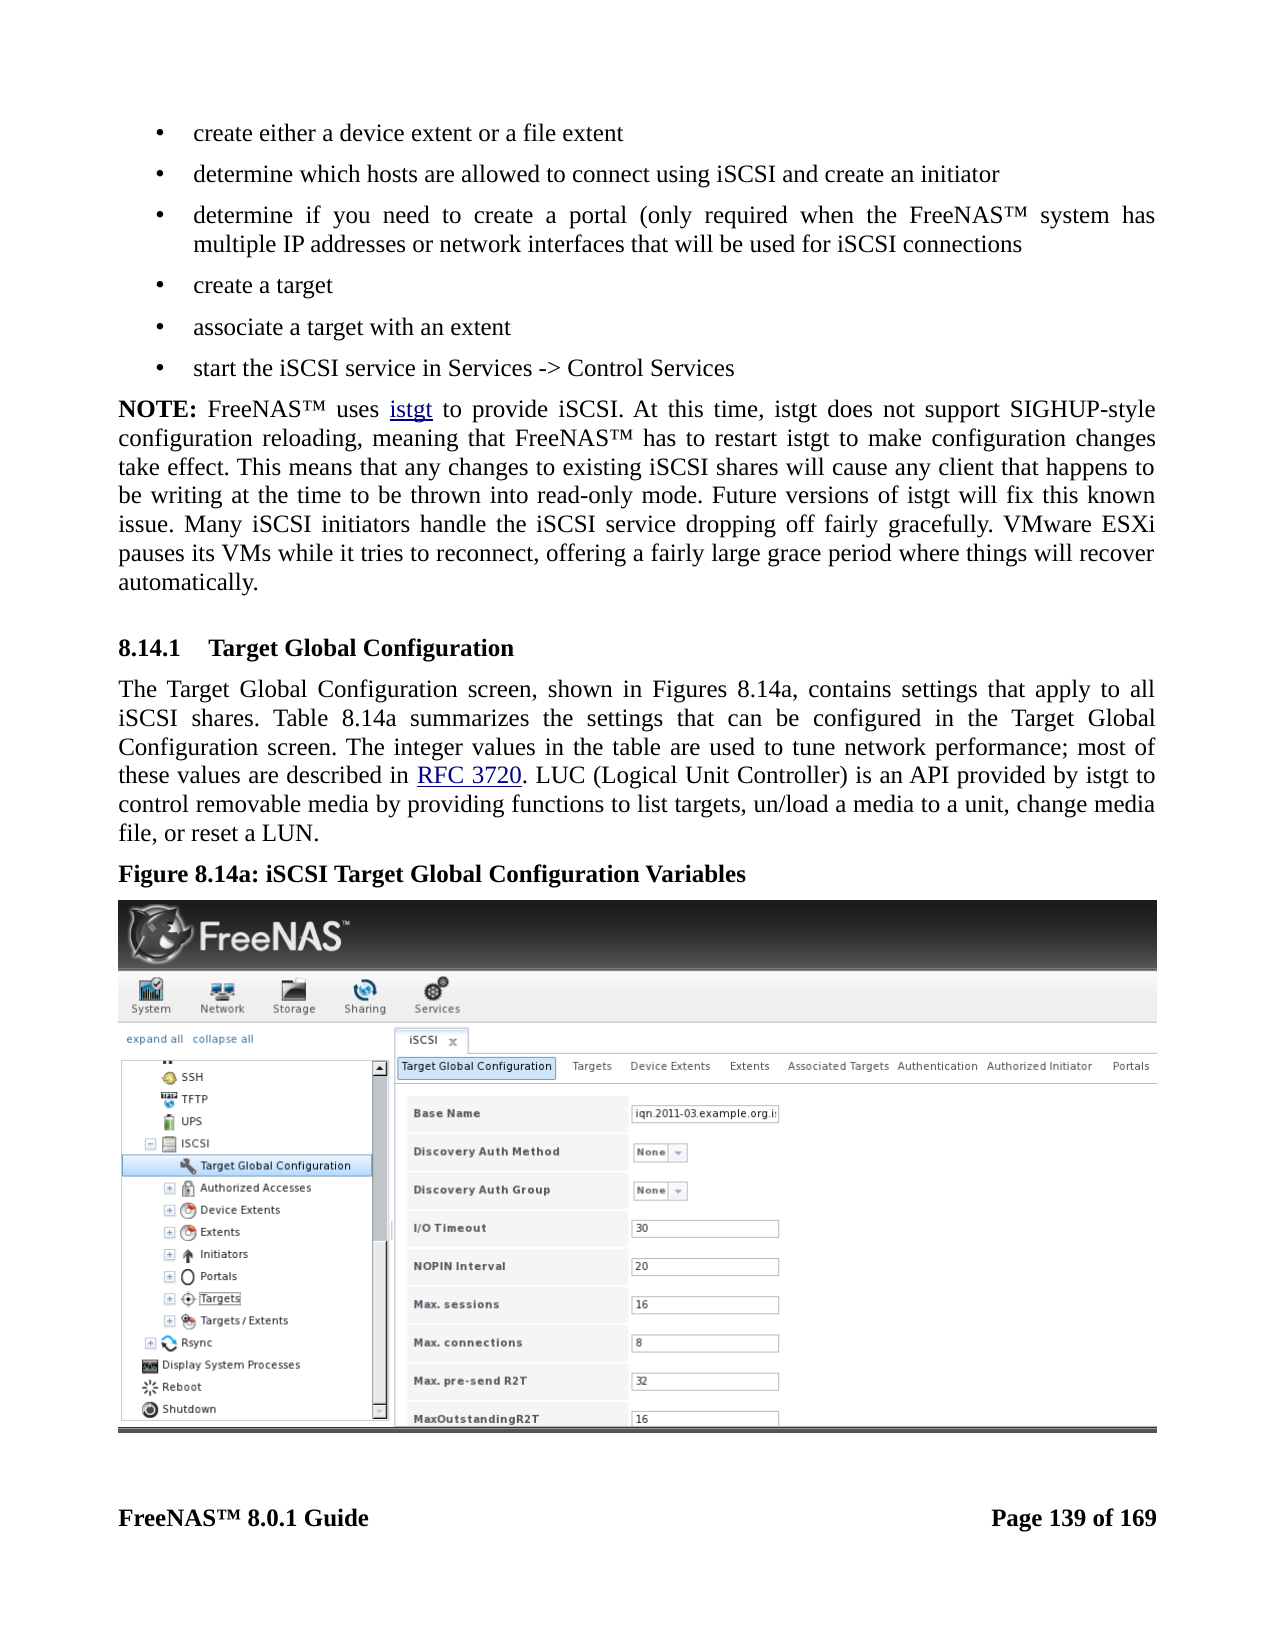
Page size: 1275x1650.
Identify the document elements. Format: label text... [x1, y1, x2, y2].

list create either a device extent or a file extent [156, 118, 1157, 147]
text NOTE: FreeNAS™ uses istgt to provide iSCSI. At this time, istgt does not support SIGHUP-style configuration reloading, meaning that FreeNAS™ has to restart istgt to make configuration changes take effect. This means that any changes to existing iSCSI shares will cause any client that happens to be writing at the time to be thrown into read-only mode. Future versions of istgt will fix this known issue. Many iSCSI initiators handle the iSCSI service dropping off fairly gracefully. VMware ESXi pauses its VMs while it tries to reconnect, offering a fairly large grace period where things will recover automatically. [118, 394, 1157, 596]
subtitle Target Global Configuration [118, 633, 1157, 662]
list determine if you need to create a portal (only required when the FreeNAS™ system has multiple IP addresses or network interfaces that will be used for iSCSI connections [156, 201, 1157, 258]
list create a target [156, 271, 1157, 299]
list associate a target with an extent [156, 312, 1157, 341]
list start the iSCSI service in Services -> Control Services [156, 353, 1157, 382]
text Figure 8.14a: iSCSI Target Global Configuration Variables [118, 859, 1157, 888]
picture [118, 900, 1157, 1433]
list determine which hosts are allowed to connect using iSCSI and create an initiator [156, 159, 1157, 188]
text The Target Global Configuration screen, shown in Figures 8.14a, contains settings that apply to all iSCSI shares. Table 8.14a summarizes the settings that can be configured in the Target Global Configuration screen. The integer values in the table are used to tune network performance; most of these values are described in RFC 3720. LUC (Logical Unit Controller) is an API provided by istgt to control removable media by providing functions to list targets, un/load a media to a unit, change media file, or reset a LUN. [118, 674, 1157, 847]
